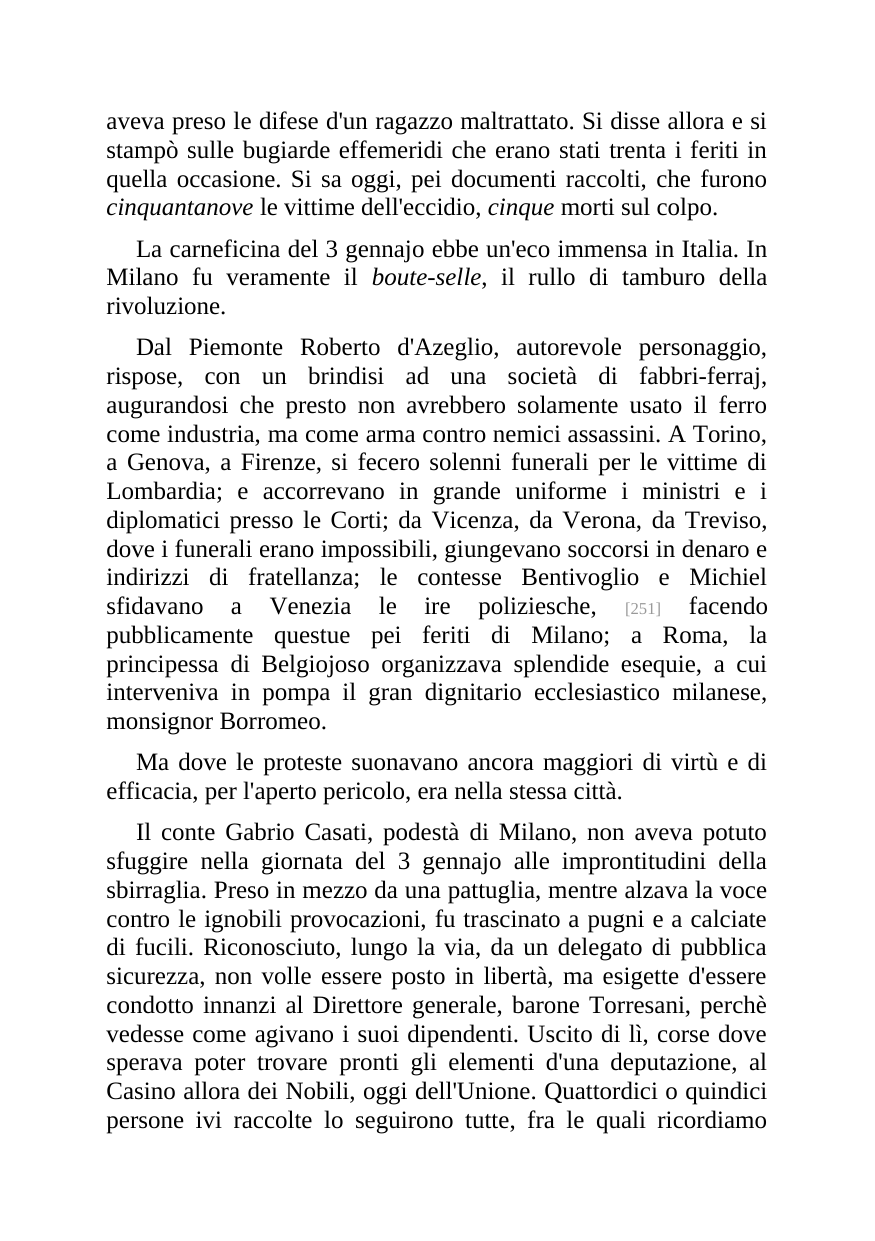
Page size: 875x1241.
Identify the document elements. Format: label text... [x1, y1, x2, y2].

text Il conte Gabrio Casati, podestà di Milano, non aveva potuto sfuggire nella giornata del 3 gennajo alle improntitudini della sbirraglia. Preso in mezzo da una pattuglia, mentre alzava la voce contro le ignobili provocazioni, fu trascinato a pugni e a calciate di fucili. Riconosciuto, lungo la via, da un delegato di pubblica sicurezza, non volle essere posto in libertà, ma esigette d'essere condotto innanzi al Direttore generale, barone Torresani, perchè vedesse come agivano i suoi dipendenti. Uscito di lì, corse dove sperava poter trovare pronti gli elementi d'una deputazione, al Casino allora dei Nobili, oggi dell'Unione. Quattordici o quindici persone ivi raccolte lo seguirono tutte, fra le quali ricordiamo [106, 817, 768, 1134]
text Dal Piemonte Roberto d'Azeglio, autorevole personaggio, rispose, con un brindisi ad una società di fabbri-ferraj, augurandosi che presto non avrebbero solamente usato il ferro come industria, ma come arma contro nemici assassini. A Torino, a Genova, a Firenze, si fecero solenni funerali per le vittime di Lombardia; e accorrevano in grande uniforme i ministri e i diplomatici presso le Corti; da Vicenza, da Verona, da Treviso, dove i funerali erano impossibili, giungevano soccorsi in denaro e indirizzi di fratellanza; le contesse Bentivoglio e Michiel sfidavano a Venezia le ire poliziesche, [251] facendo pubblicamente questue pei feriti di Milano; a Roma, la principessa di Belgiojoso organizzava splendide esequie, a cui interveniva in pompa il gran dignitario ecclesiastico milanese, monsignor Borromeo. [106, 332, 768, 735]
text Ma dove le proteste suonavano ancora maggiori di virtù e di efficacia, per l'aperto pericolo, era nella stessa città. [106, 747, 768, 805]
text La carneficina del 3 gennajo ebbe un'eco immensa in Italia. In Milano fu veramente il boute-selle, il rullo di tamburo della rivoluzione. [106, 234, 768, 320]
text aveva preso le difese d'un ragazzo maltrattato. Si disse allora e si stampò sulle bugiarde effemeridi che erano stati trenta i feriti in quella occasione. Si sa oggi, pei documenti raccolti, che furono cinquantanove le vittime dell'eccidio, cinque morti sul colpo. [106, 106, 768, 221]
